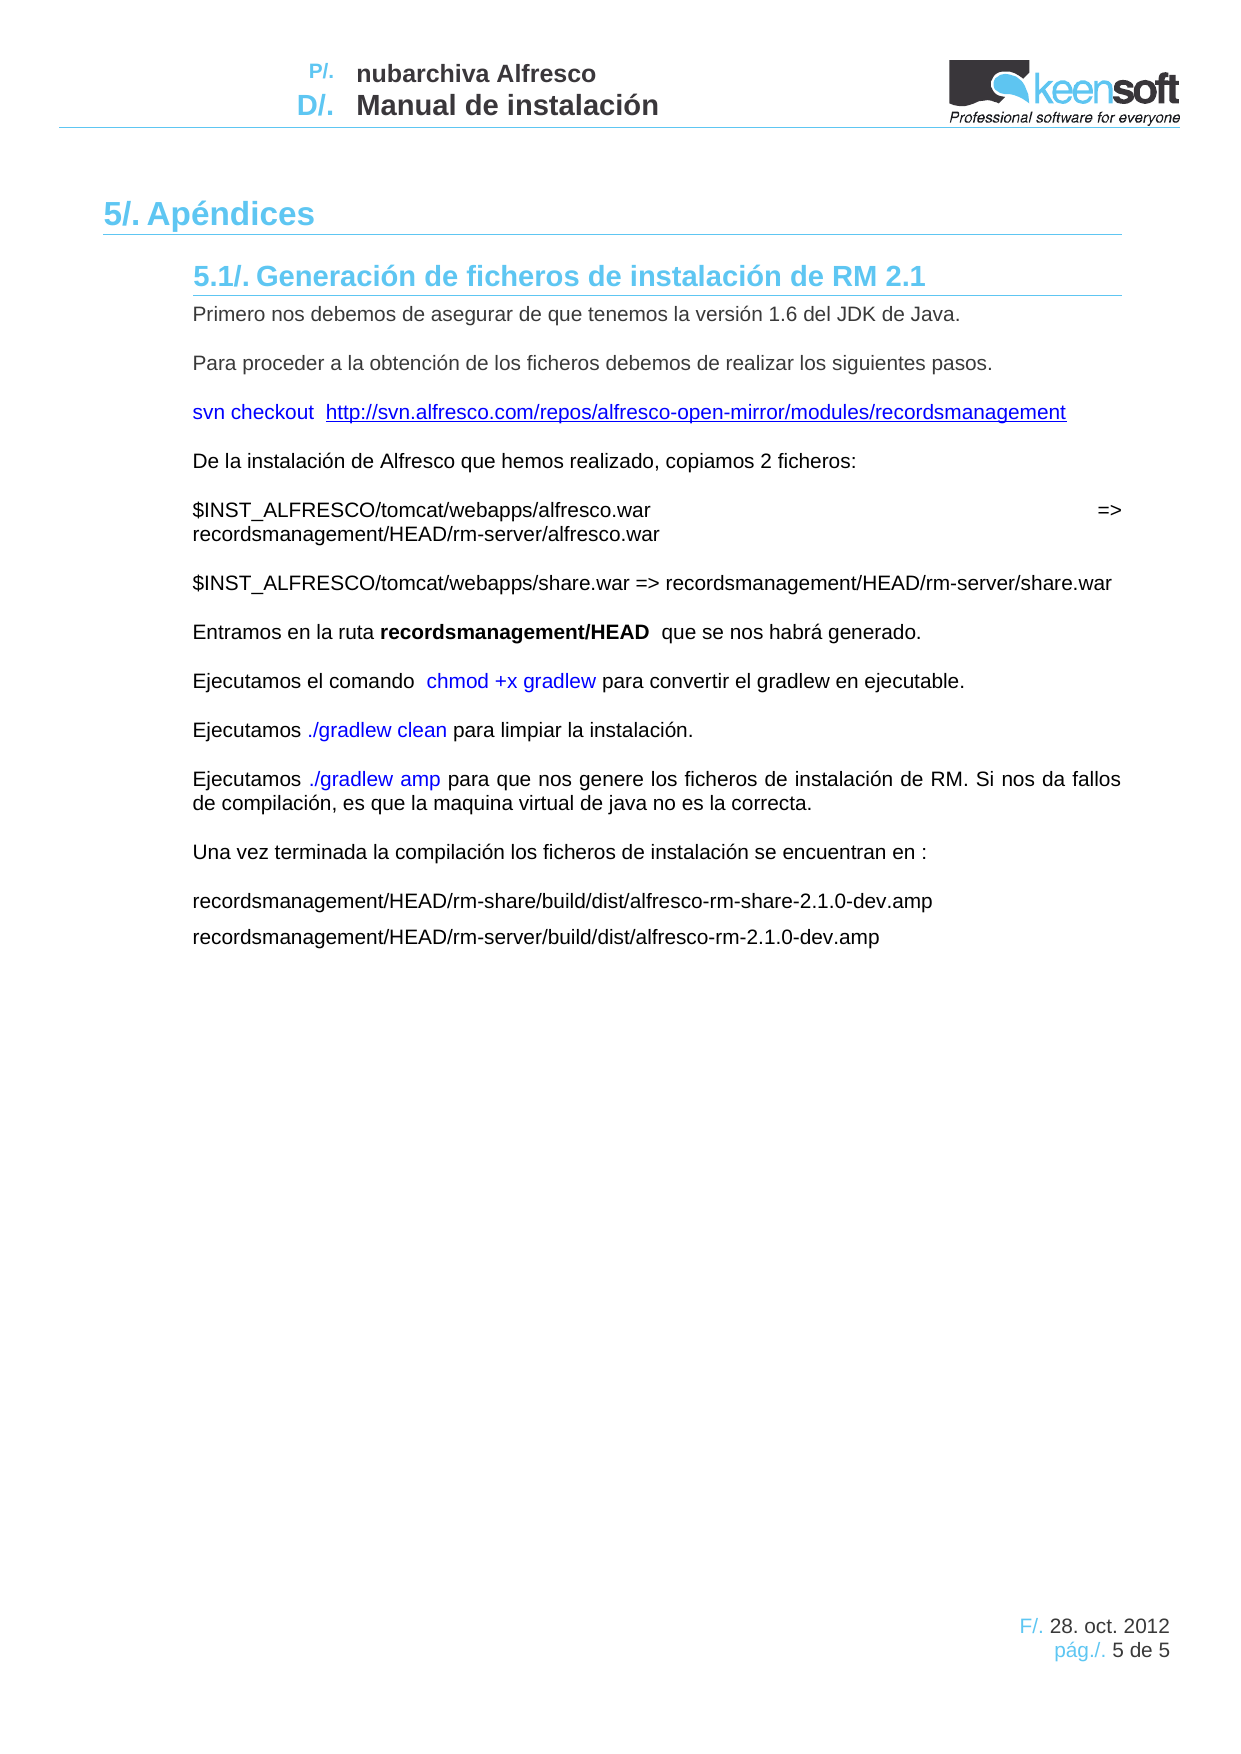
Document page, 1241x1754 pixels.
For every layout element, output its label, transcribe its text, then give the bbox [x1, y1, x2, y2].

text svn checkout http://svn.alfresco.com/repos/alfresco-open-mirror/modules/recordsmanagement [192, 400, 1122, 424]
subtitle Generación de ficheros de instalación de RM 2.1 [193, 259, 1122, 295]
text Entramos en la ruta recordsmanagement/HEAD que se nos habrá generado. [192, 620, 1122, 644]
text recordsmanagement/HEAD/rm-share/build/dist/alfresco-rm-share-2.1.0-dev.amp [192, 889, 1122, 913]
text $INST_ALFRESCO/tomcat/webapps/alfresco.war => recordsmanagement/HEAD/rm-server/alfresco.war [192, 498, 1122, 546]
text Ejecutamos ./gradlew clean para limpiar la instalación. [192, 718, 1122, 742]
text Ejecutamos el comando chmod +x gradlew para convertir el gradlew en ejecutable. [192, 669, 1122, 693]
text Para proceder a la obtención de los ficheros debemos de realizar los siguientes pasos. [192, 351, 1122, 375]
text recordsmanagement/HEAD/rm-server/build/dist/alfresco-rm-2.1.0-dev.amp [192, 925, 1122, 949]
text $INST_ALFRESCO/tomcat/webapps/share.war => recordsmanagement/HEAD/rm-server/share.war [192, 571, 1122, 595]
text Primero nos debemos de asegurar de que tenemos la versión 1.6 del JDK de Java. [192, 302, 1122, 326]
text Una vez terminada la compilación los ficheros de instalación se encuentran en : [192, 840, 1122, 864]
subtitle Apéndices [103, 194, 1122, 234]
text Ejecutamos ./gradlew amp para que nos genere los ficheros de instalación de RM. Si nos da fallos de compilación, es que la maquina virtual de java no es la correcta. [192, 767, 1122, 815]
text De la instalación de Alfresco que hemos realizado, copiamos 2 ficheros: [192, 449, 1122, 473]
